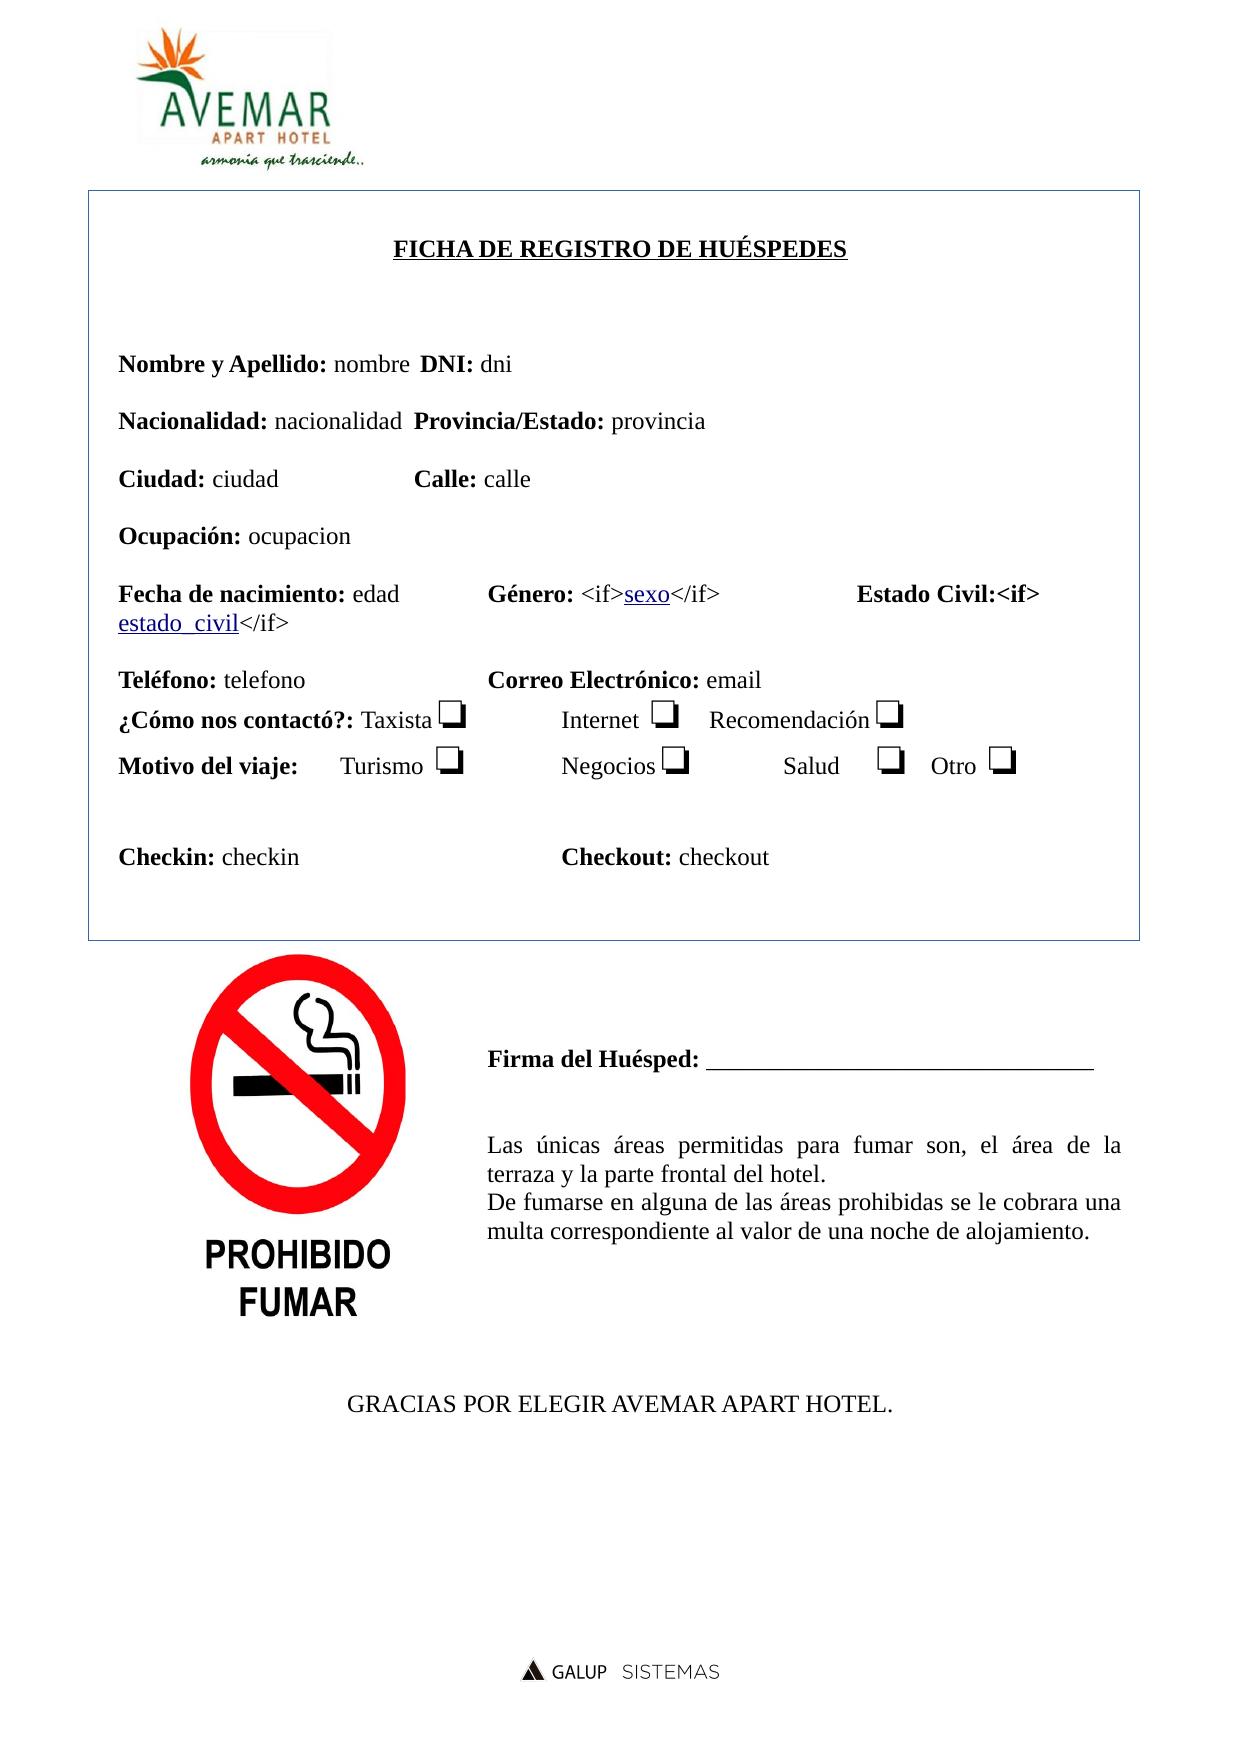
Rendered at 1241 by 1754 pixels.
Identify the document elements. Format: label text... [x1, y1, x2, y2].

text Las únicas áreas permitidas para fumar son, el área de la terraza y la parte frontal del hotel. [487, 1130, 1122, 1187]
picture [152, 953, 437, 1327]
text De fumarse en alguna de las áreas prohibidas se le cobrara una multa correspondiente al valor de una noche de alojamiento. [487, 1187, 1122, 1245]
picture [132, 19, 365, 176]
text GRACIAS POR ELEGIR AVEMAR APART HOTEL. [118, 1389, 1122, 1417]
picture [515, 1651, 725, 1696]
text Firma del Huésped: _______________________________ [437, 1044, 1122, 1072]
